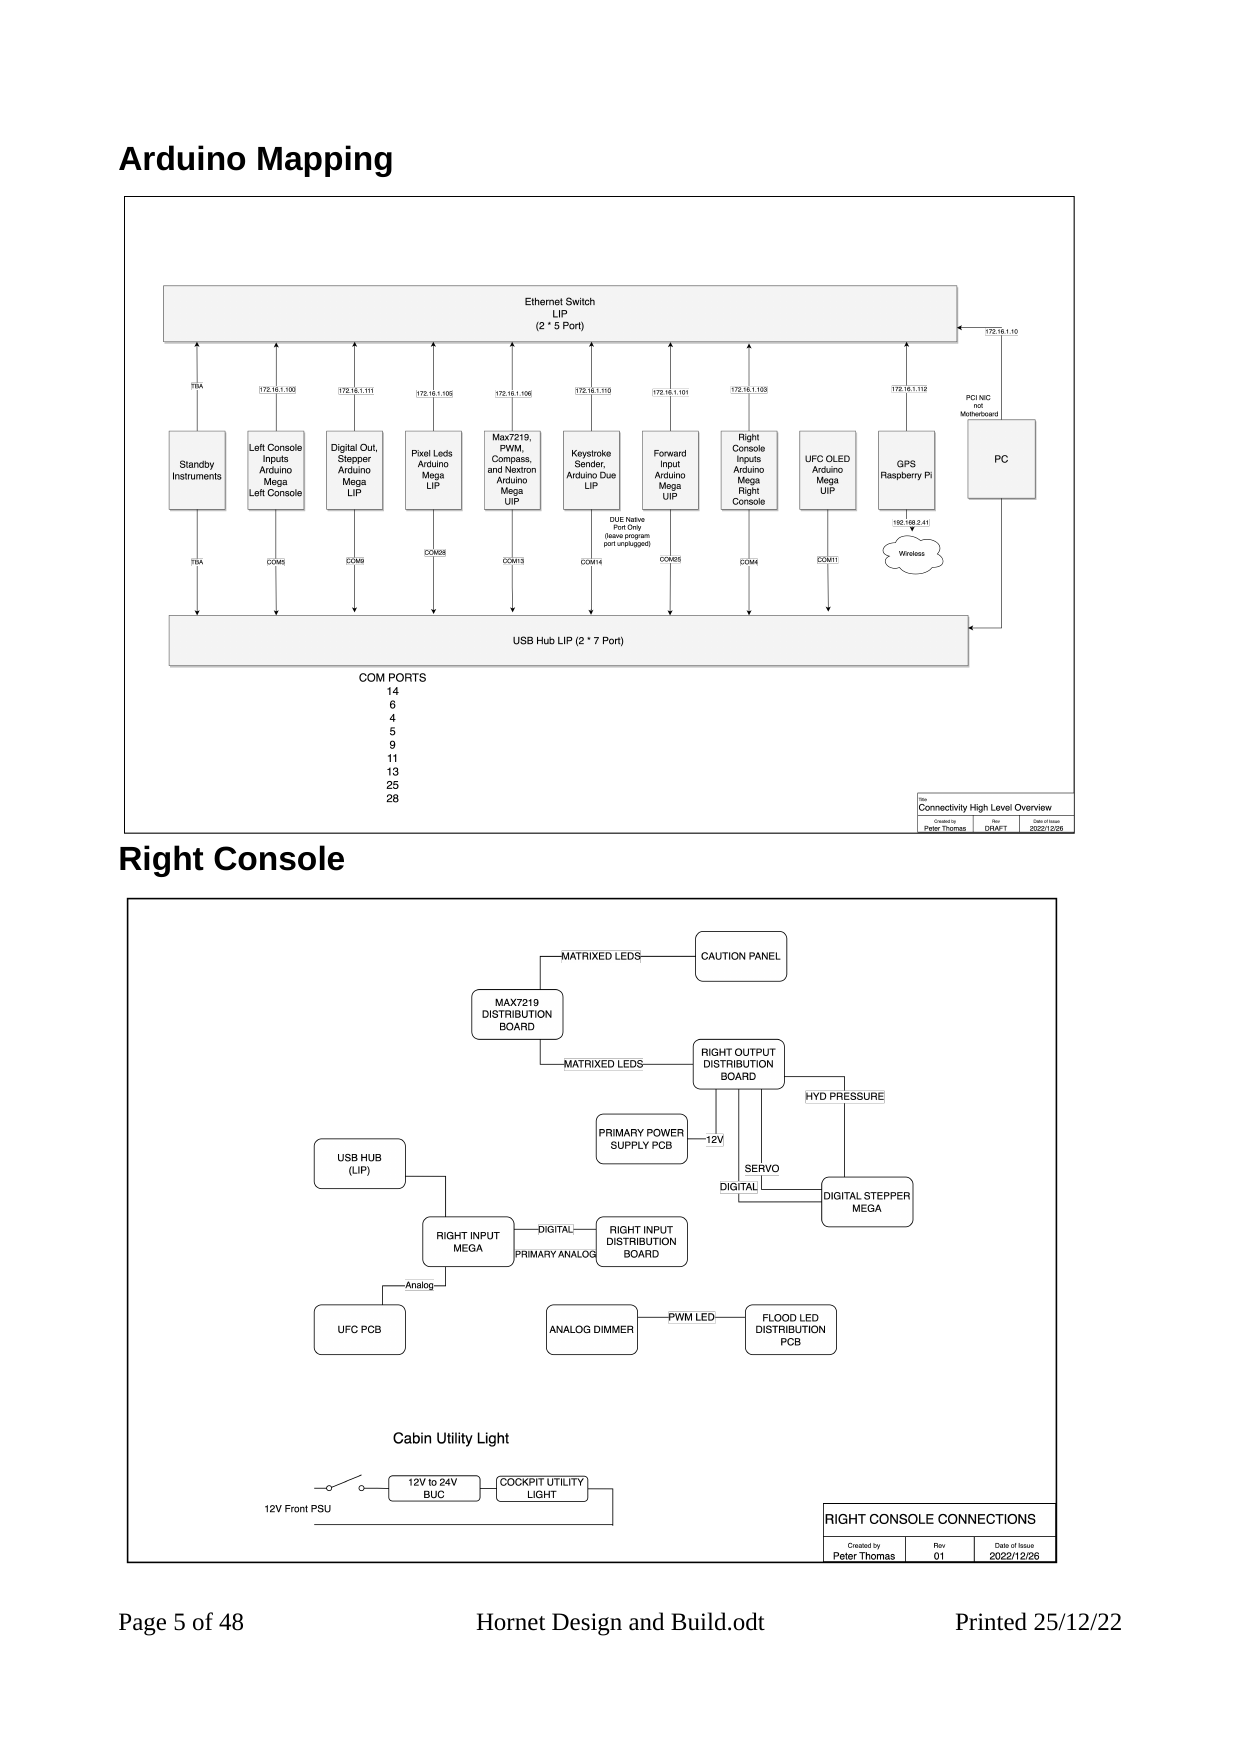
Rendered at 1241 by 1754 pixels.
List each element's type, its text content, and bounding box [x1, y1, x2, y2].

subtitle Arduino Mapping [118, 139, 1122, 178]
picture [118, 889, 1065, 1571]
picture [118, 190, 1080, 839]
subtitle Right Console [118, 839, 1122, 877]
